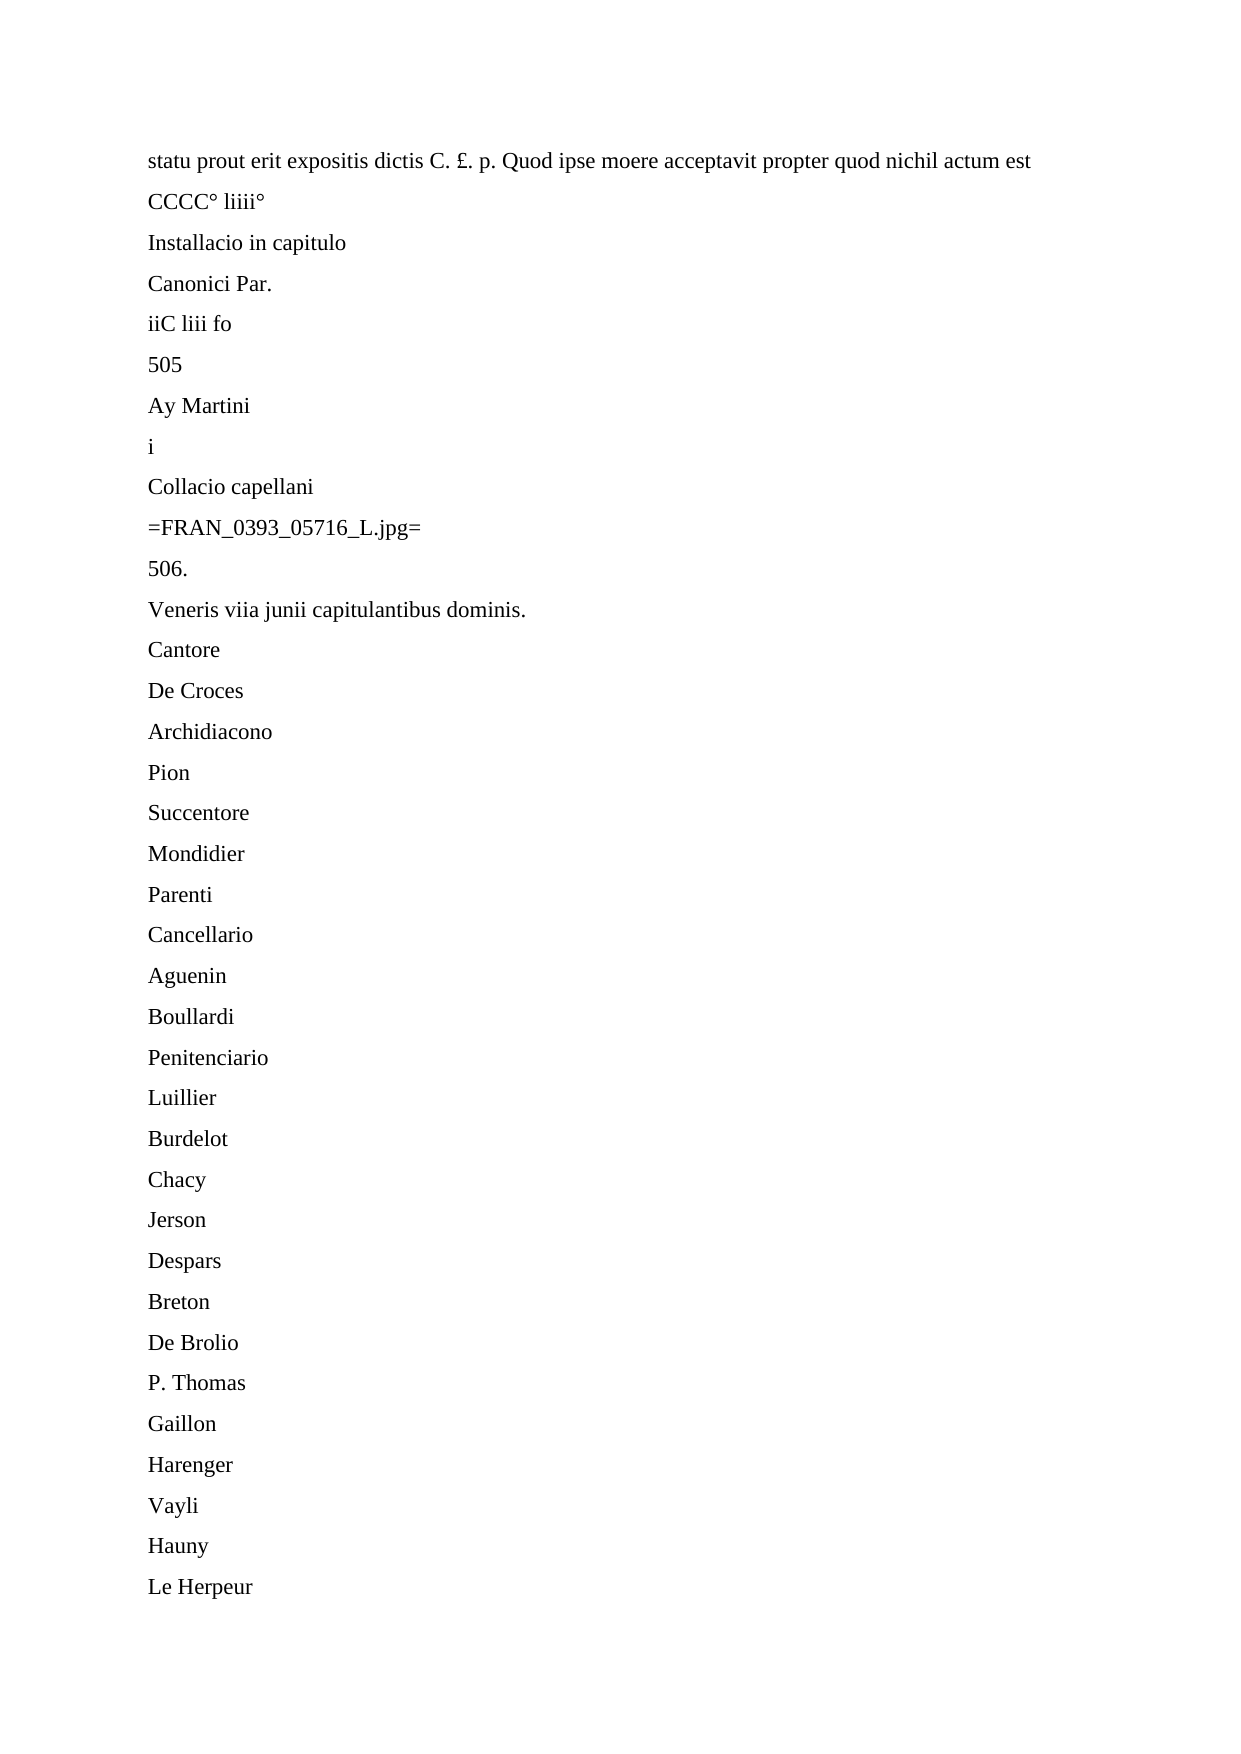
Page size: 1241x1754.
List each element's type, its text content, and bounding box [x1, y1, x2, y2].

text Aguenin [148, 962, 1093, 988]
text Luillier [148, 1084, 1093, 1111]
text Cantore [148, 636, 1093, 663]
text Collacio capellani [148, 473, 1093, 500]
text Pion [148, 758, 1093, 785]
text Parenti [148, 881, 1093, 907]
text De Croces [148, 677, 1093, 703]
text Gaillon [148, 1410, 1093, 1437]
text Breton [148, 1288, 1093, 1314]
text P. Thomas [148, 1369, 1093, 1396]
text Succentore [148, 799, 1093, 826]
text Archidiacono [148, 718, 1093, 744]
text Burdelot [148, 1125, 1093, 1151]
text Installacio in capitulo [148, 229, 1093, 255]
text Canonici Par. [148, 270, 1093, 296]
text Penitenciario [148, 1044, 1093, 1070]
text statu prout erit expositis dictis C. £. p. Quod ipse moere acceptavit propter quod nichil actum est [148, 148, 1093, 174]
text Chacy [148, 1166, 1093, 1192]
text 505 [148, 351, 1093, 378]
text De Brolio [148, 1329, 1093, 1355]
text Hauny [148, 1532, 1093, 1559]
text =FRAN_0393_05716_L.jpg= [148, 514, 1093, 541]
text Mondidier [148, 840, 1093, 866]
text Boullardi [148, 1003, 1093, 1029]
text Ay Martini [148, 392, 1093, 418]
text Harenger [148, 1451, 1093, 1477]
text Jerson [148, 1207, 1093, 1233]
text i [148, 433, 1093, 459]
text Le Herpeur [148, 1573, 1093, 1599]
text Veneris viia junii capitulantibus dominis. [148, 596, 1093, 622]
text CCCC° liiii° [148, 188, 1093, 215]
text Despars [148, 1247, 1093, 1274]
text iiC liii fo [148, 311, 1093, 337]
text Vayli [148, 1492, 1093, 1518]
text Cancellario [148, 921, 1093, 948]
text 506. [148, 555, 1093, 581]
